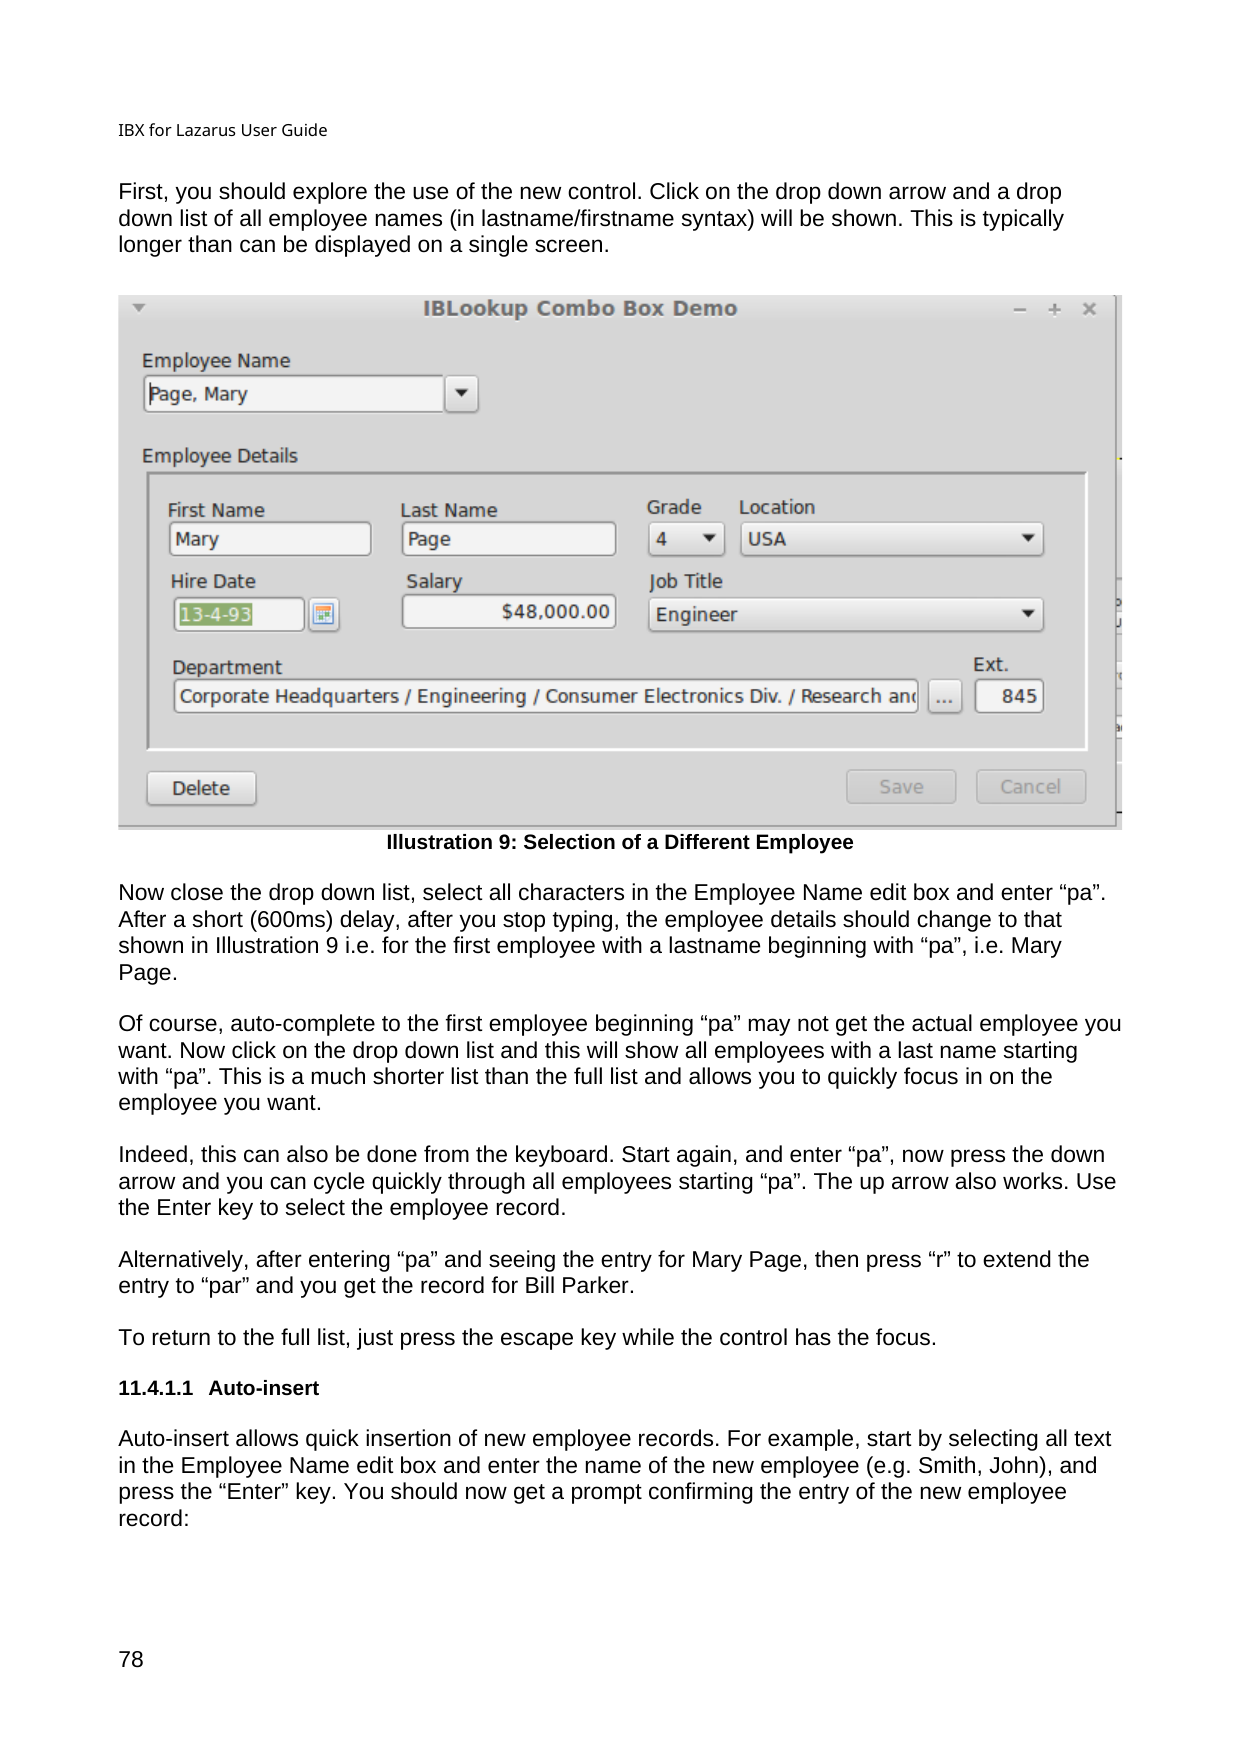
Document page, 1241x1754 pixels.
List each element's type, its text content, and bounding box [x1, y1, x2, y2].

text First, you should explore the use of the new control. Click on the drop down arrow and a drop down list of all employee names (in lastname/firstname syntax) will be shown. This is typically longer than can be displayed on a single screen. [118, 178, 1122, 257]
text To return to the full list, just press the escape key while the control has the focus. [118, 1324, 1122, 1350]
subtitle Auto-insert [118, 1376, 1122, 1400]
text Of course, auto-complete to the first employee beginning “pa” may not get the actual employee you want. Now click on the drop down list and this will show all employees with a last name starting with “pa”. This is a much shorter list than the full list and allows you to quickly focus in on the employee you want. [118, 1010, 1122, 1116]
text Alternatively, after entering “pa” and seeing the entry for Mary Page, then press “r” to extend the entry to “par” and you get the record for Bill Parker. [118, 1246, 1122, 1298]
picture [118, 295, 1123, 830]
text Indeed, this can also be done from the keyboard. Start again, and enter “pa”, now press the down arrow and you can cycle quickly through all employees starting “pa”. The up arrow also works. Use the Enter key to select the employee record. [118, 1141, 1122, 1220]
text Illustration 9: Selection of a Different Employee [118, 830, 1122, 853]
text Auto-insert allows quick insertion of new employee records. For example, start by selecting all text in the Employee Name edit box and enter the name of the new employee (e.g. Smith, John), and press the “Enter” key. You should now get a prompt confirming the entry of the new employee record: [118, 1425, 1122, 1531]
text [118, 283, 1122, 295]
text Now close the drop down list, select all characters in the Employee Name edit box and enter “pa”. After a short (600ms) delay, after you stop typing, the employee details should change to that shown in Illustration 9 i.e. for the first employee with a lastname beginning with “pa”, i.e. Mary Page. [118, 853, 1122, 985]
